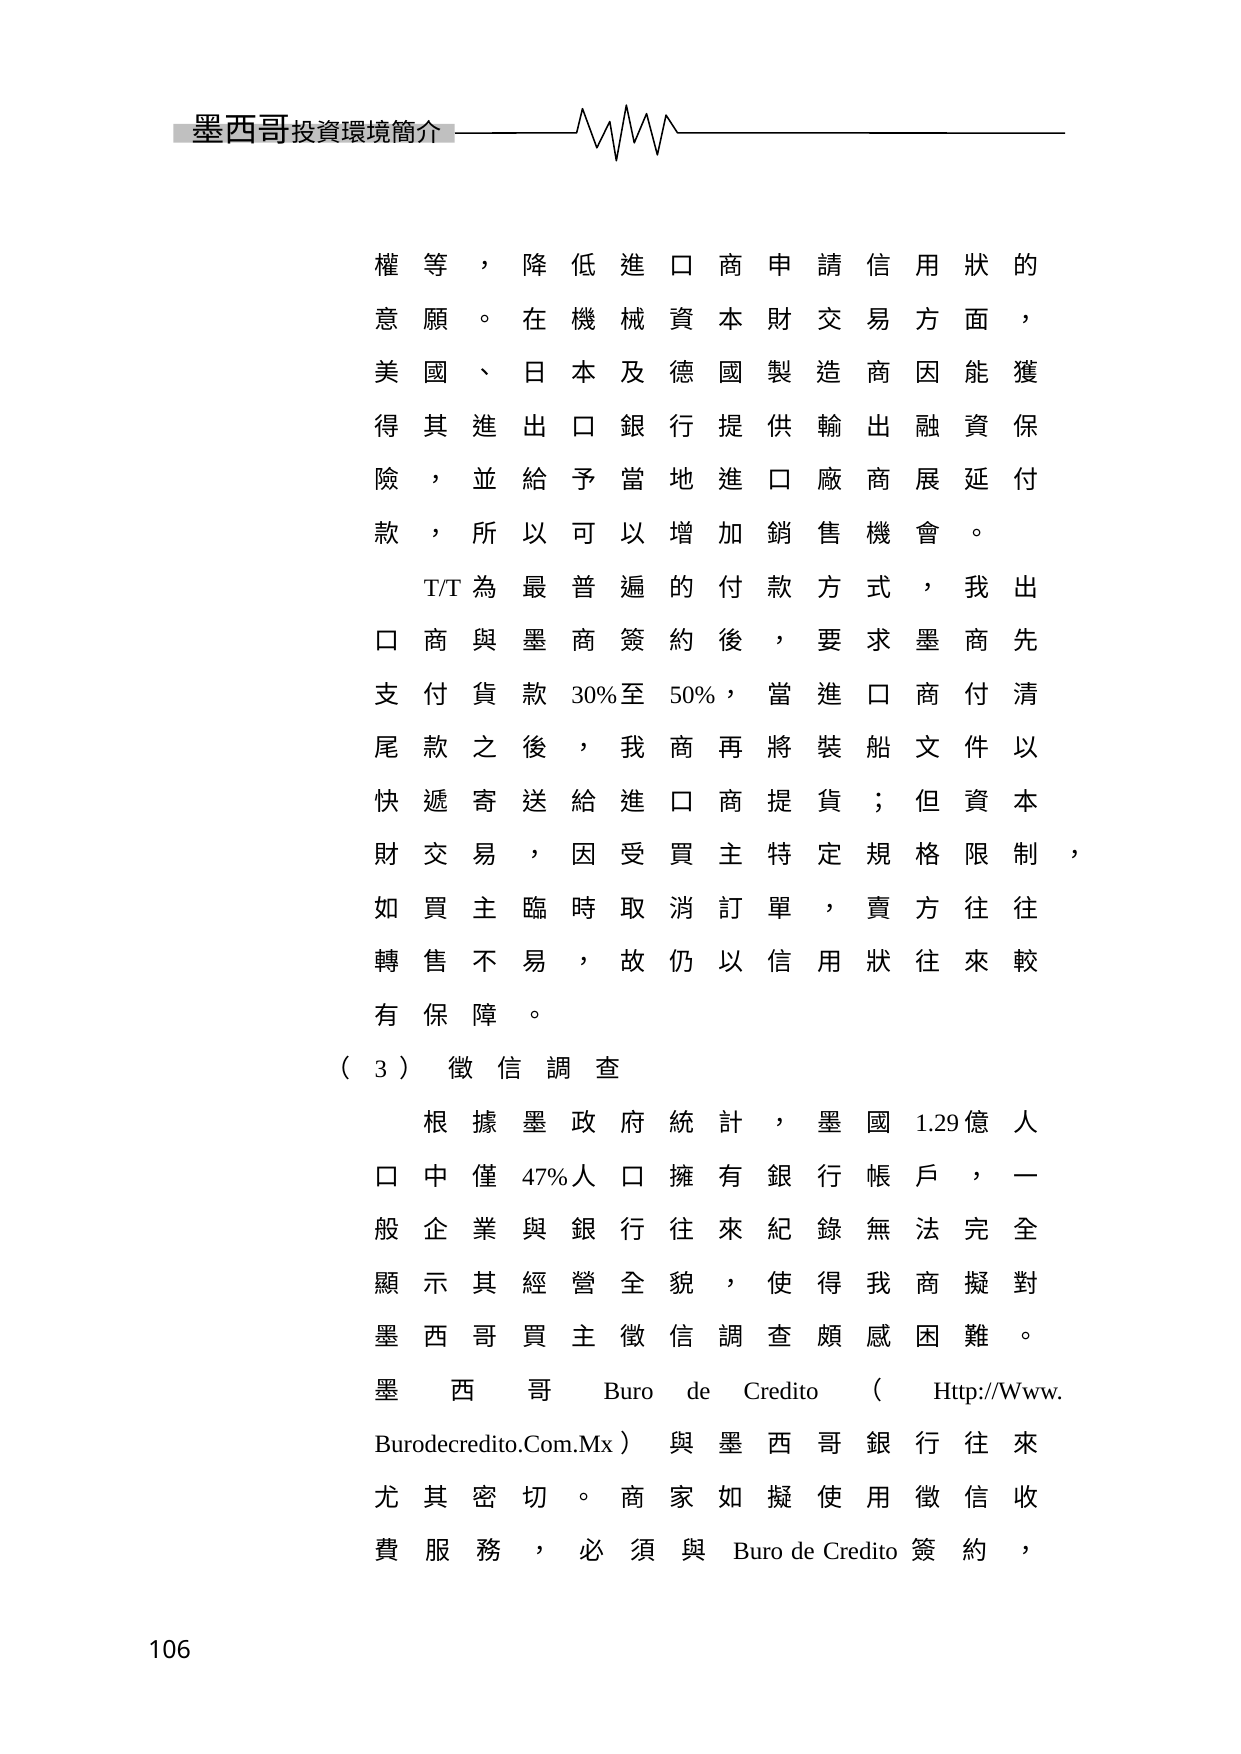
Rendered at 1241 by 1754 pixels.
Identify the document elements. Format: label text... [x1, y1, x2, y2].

text T/T為最普遍的付款方式，我出口商與墨商簽約後，要求墨商先支付貨款30%至50%，當進口商付清尾款之後，我商再將裝船文件以快遞寄送給進口商提貨；但資本財交易，因受買主特定規格限制，如買主臨時取消訂單，賣方往往轉售不易，故仍以信用狀往來較有保障。 [362, 558, 1063, 1040]
text （3）徵信調查 [301, 1040, 1063, 1094]
text 權等，降低進口商申請信用狀的意願。在機械資本財交易方面，美國、日本及德國製造商因能獲得其進出口銀行提供輸出融資保險，並給予當地進口廠商展延付款，所以可以增加銷售機會。 [362, 237, 1063, 558]
text 根據墨政府統計，墨國1.29億人口中僅47%人口擁有銀行帳戶，一般企業與銀行往來紀錄無法完全顯示其經營全貌，使得我商擬對墨西哥買主徵信調查頗感困難。墨西哥Buro de Credito（Http://Www. Burodecredito.Com.Mx）與墨西哥銀行往來尤其密切。商家如擬使用徵信收費服務，必須與Buro de Credito簽約， [362, 1094, 1063, 1576]
